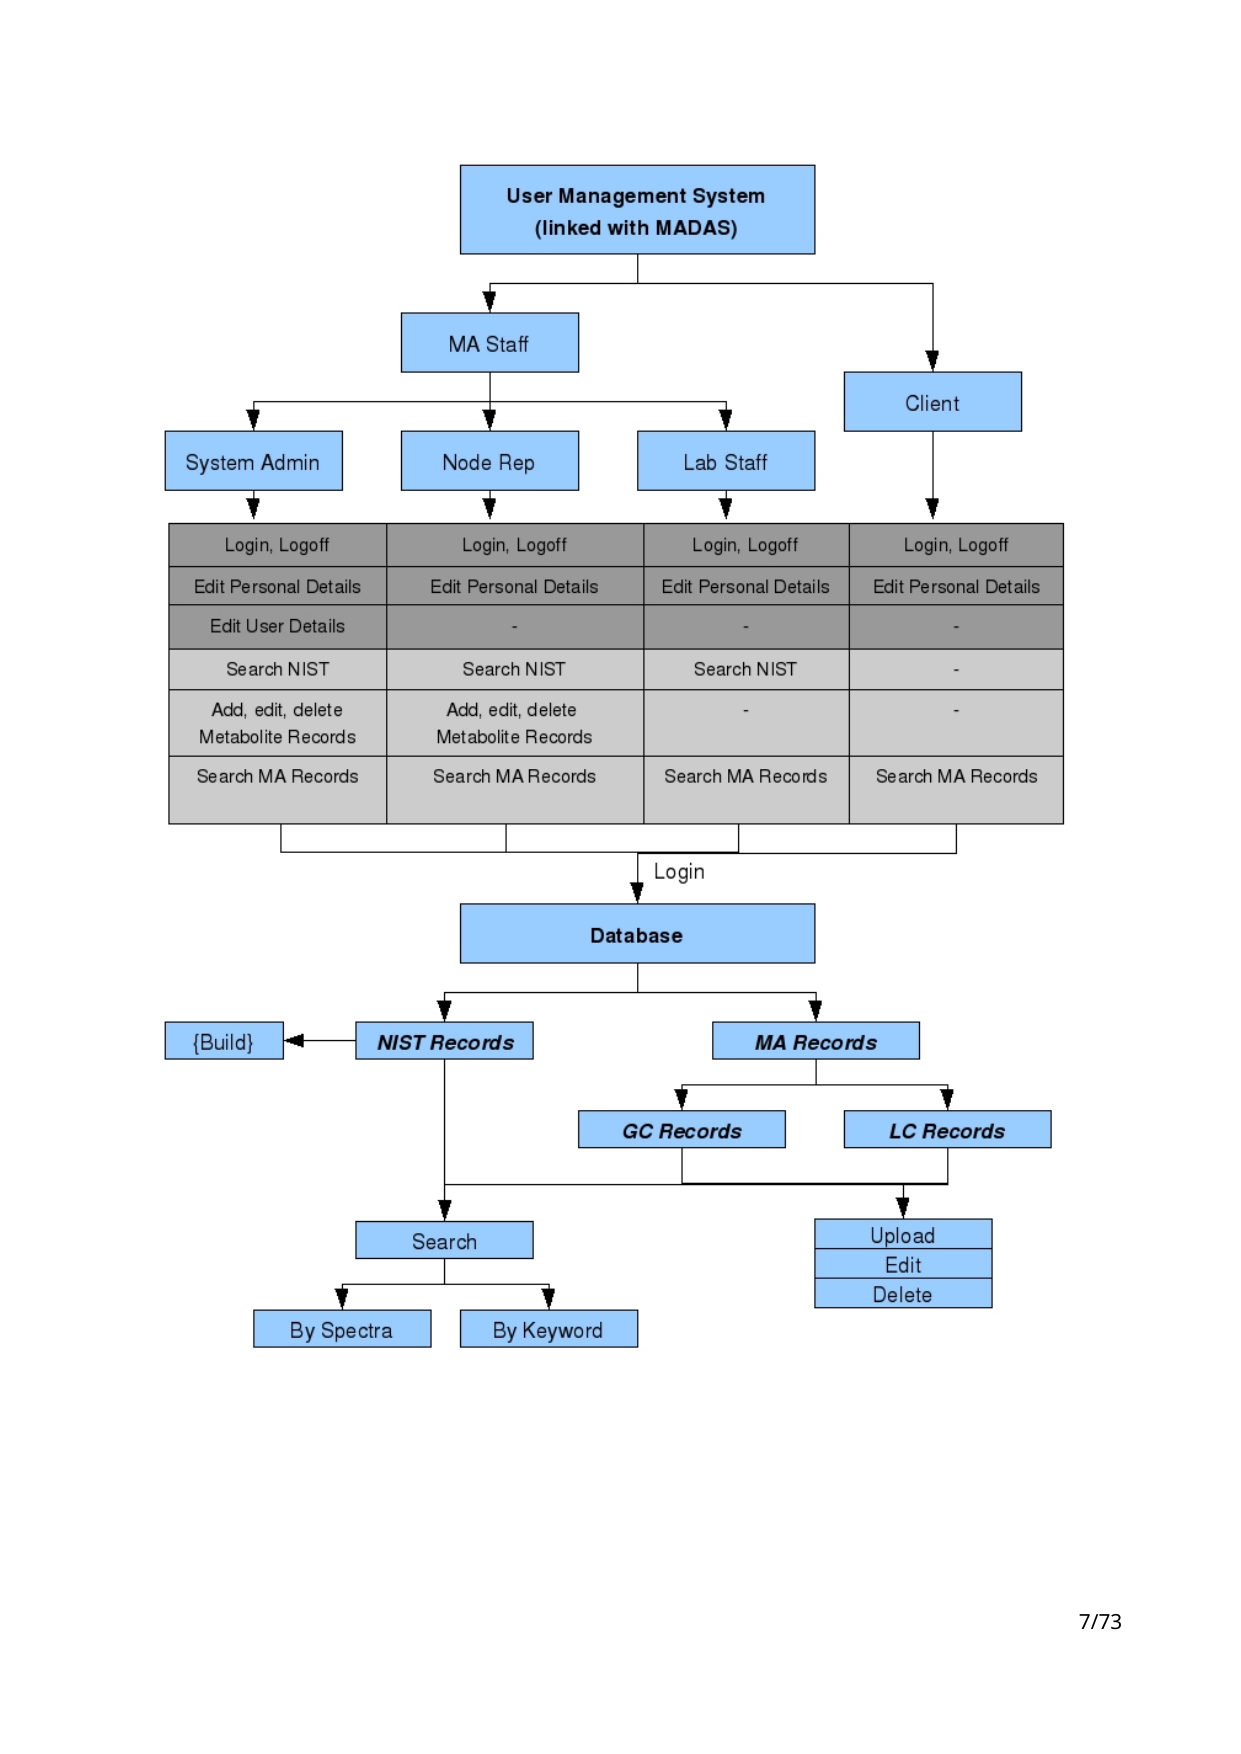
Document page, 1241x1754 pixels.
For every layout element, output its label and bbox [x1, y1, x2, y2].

picture [118, 118, 1122, 1418]
